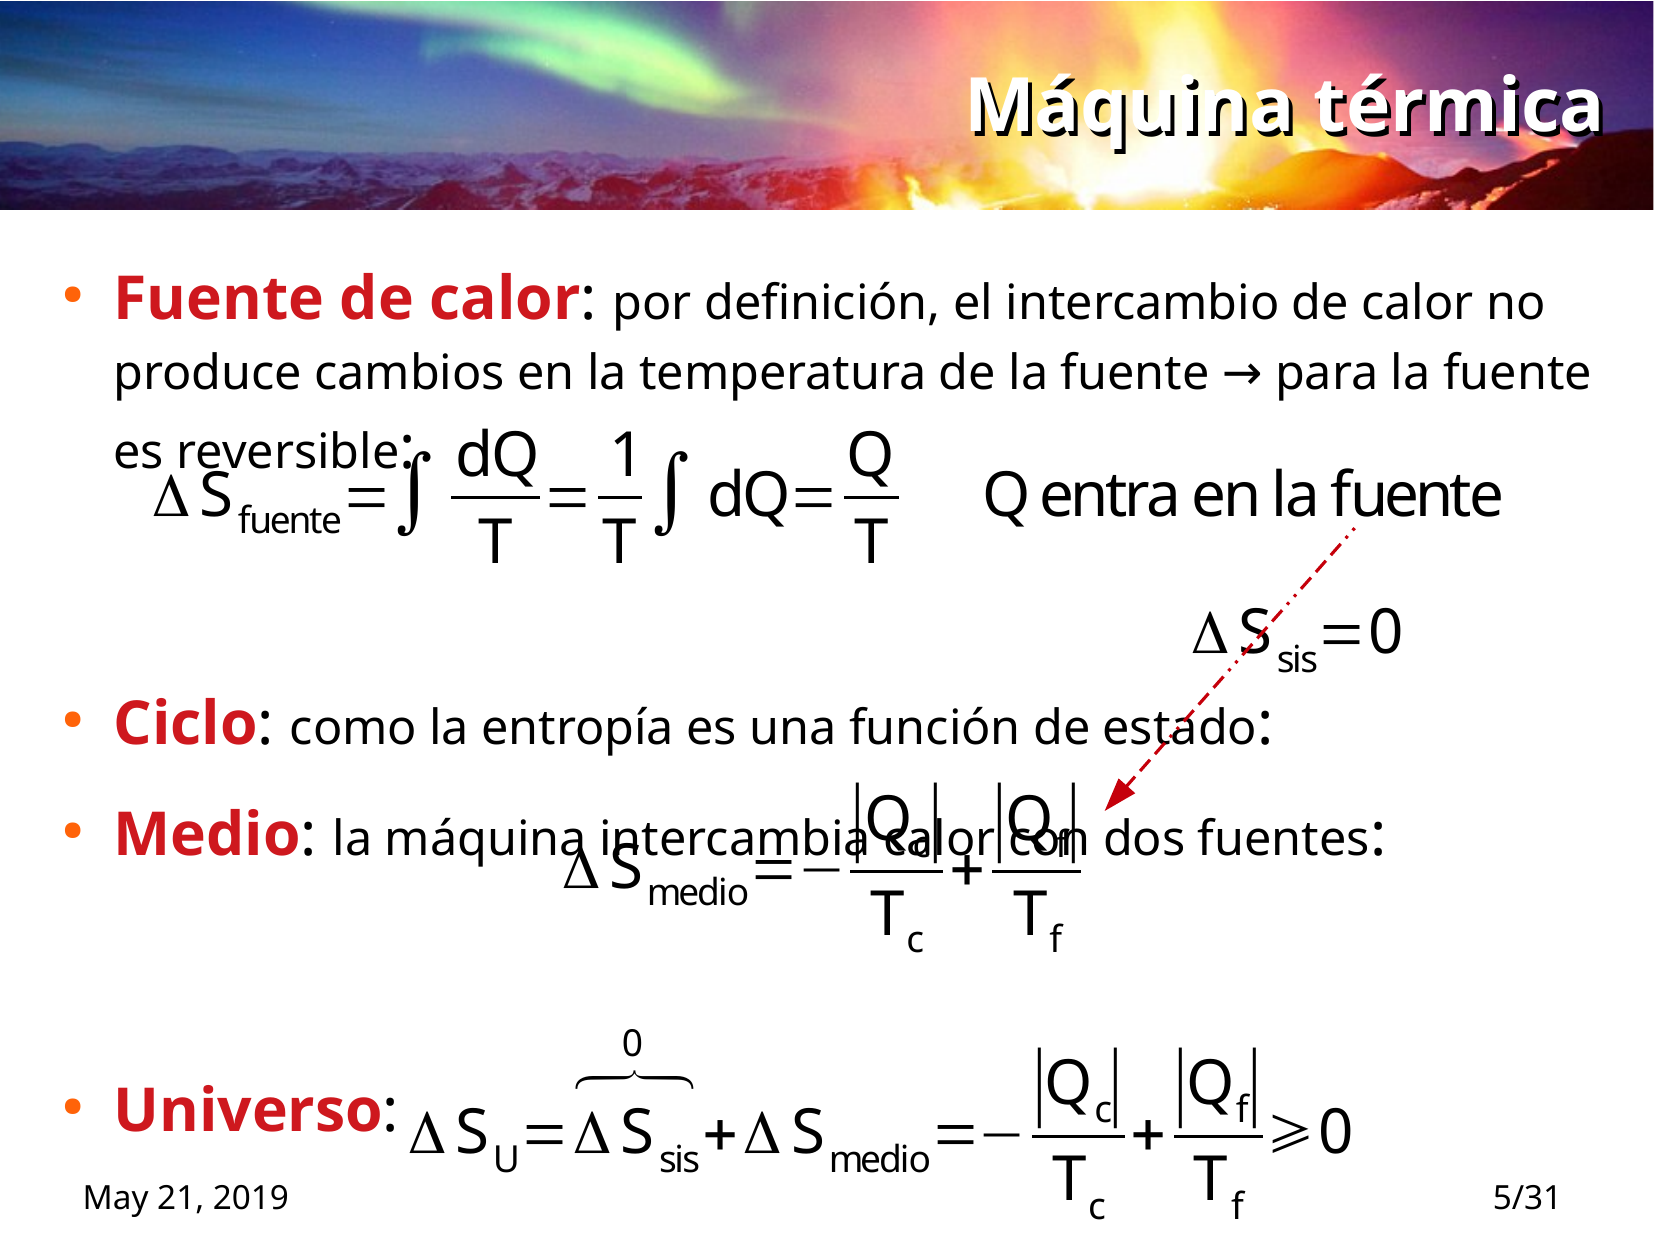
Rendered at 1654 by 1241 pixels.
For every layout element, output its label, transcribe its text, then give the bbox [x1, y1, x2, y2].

chart [144, 417, 1509, 578]
chart [401, 1020, 1369, 1228]
chart [1183, 593, 1419, 681]
chart [555, 778, 1093, 962]
list Fuente de calor: por definición, el intercambio de calor no produce cambios en la temperatura de la fuente → para la fuente es reversible: Ciclo: como la entropía es una función de estado: Medio: la máquina intercambia calor con dos fuentes: Universo: la entropía total no puede disminuir: [45, 255, 1606, 1156]
title Máquina térmica [45, 15, 1606, 191]
picture [0, 1, 1654, 210]
